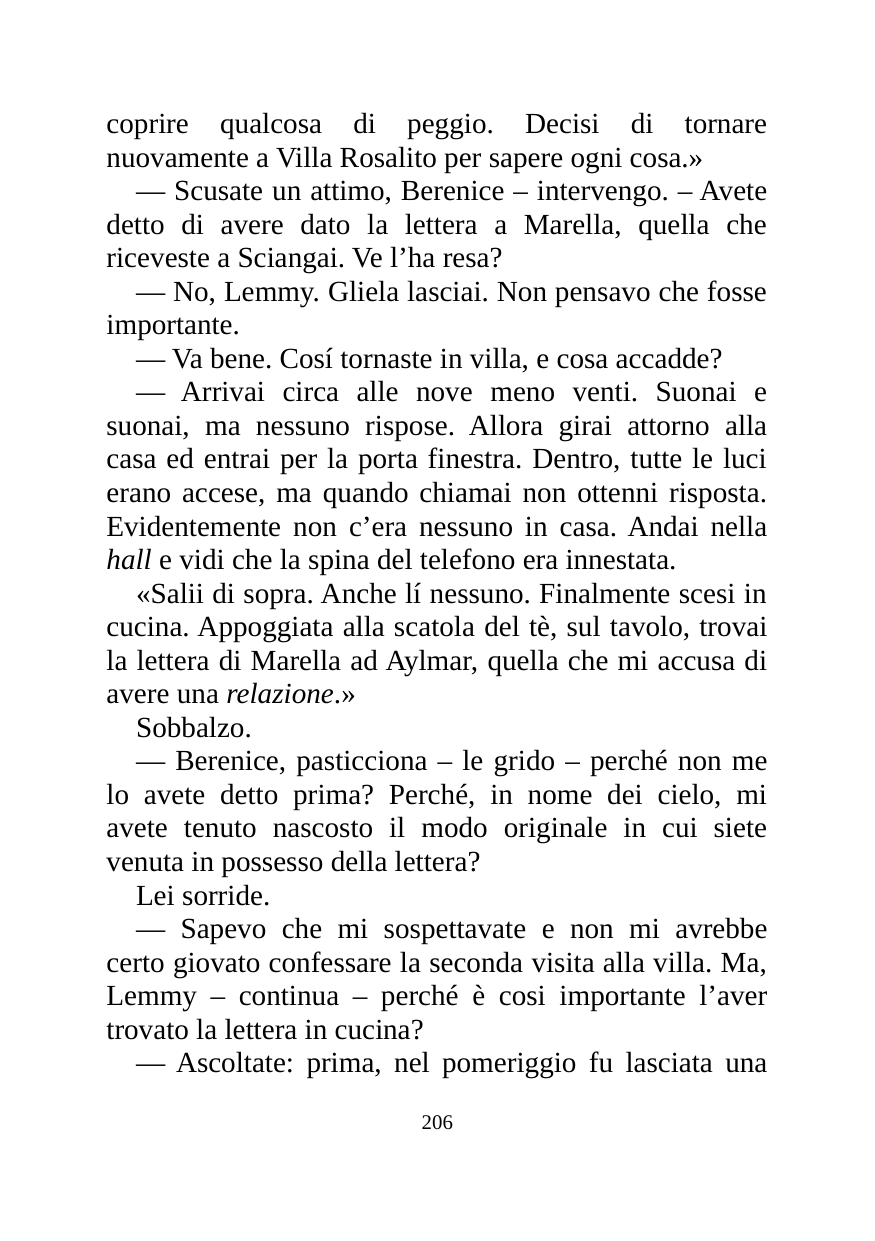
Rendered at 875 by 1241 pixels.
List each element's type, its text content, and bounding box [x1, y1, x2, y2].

text Lei sorride. [106, 878, 768, 911]
text — No, Lemmy. Gliela lasciai. Non pensavo che fosse importante. [106, 274, 768, 341]
text — Sapevo che mi sospettavate e non mi avrebbe certo giovato confessare la seconda visita alla villa. Ma, Lemmy – continua – perché è cosi importante l’aver trovato la lettera in cucina? [106, 911, 768, 1045]
text coprire qualcosa di peggio. Decisi di tornare nuovamente a Villa Rosalito per sapere ogni cosa.» [106, 106, 768, 173]
text — Arrivai circa alle nove meno venti. Suonai e suonai, ma nessuno rispose. Allora girai attorno alla casa ed entrai per la porta finestra. Dentro, tutte le luci erano accese, ma quando chiamai non ottenni risposta. Evidentemente non c’era nessuno in casa. Andai nella hall e vidi che la spina del telefono era innestata. [106, 374, 768, 576]
text — Va bene. Cosí tornaste in villa, e cosa accadde? [106, 341, 768, 374]
text — Berenice, pasticciona – le grido – perché non me lo avete detto prima? Perché, in nome dei cielo, mi avete tenuto nascosto il modo originale in cui siete venuta in possesso della lettera? [106, 743, 768, 878]
text Sobbalzo. [106, 710, 768, 743]
text — Ascoltate: prima, nel pomeriggio fu lasciata una [106, 1045, 768, 1079]
text — Scusate un attimo, Berenice – intervengo. – Avete detto di avere dato la lettera a Marella, quella che riceveste a Sciangai. Ve l’ha resa? [106, 173, 768, 274]
text «Salii di sopra. Anche lí nessuno. Finalmente scesi in cucina. Appoggiata alla scatola del tè, sul tavolo, trovai la lettera di Marella ad Aylmar, quella che mi accusa di avere una relazione.» [106, 576, 768, 710]
